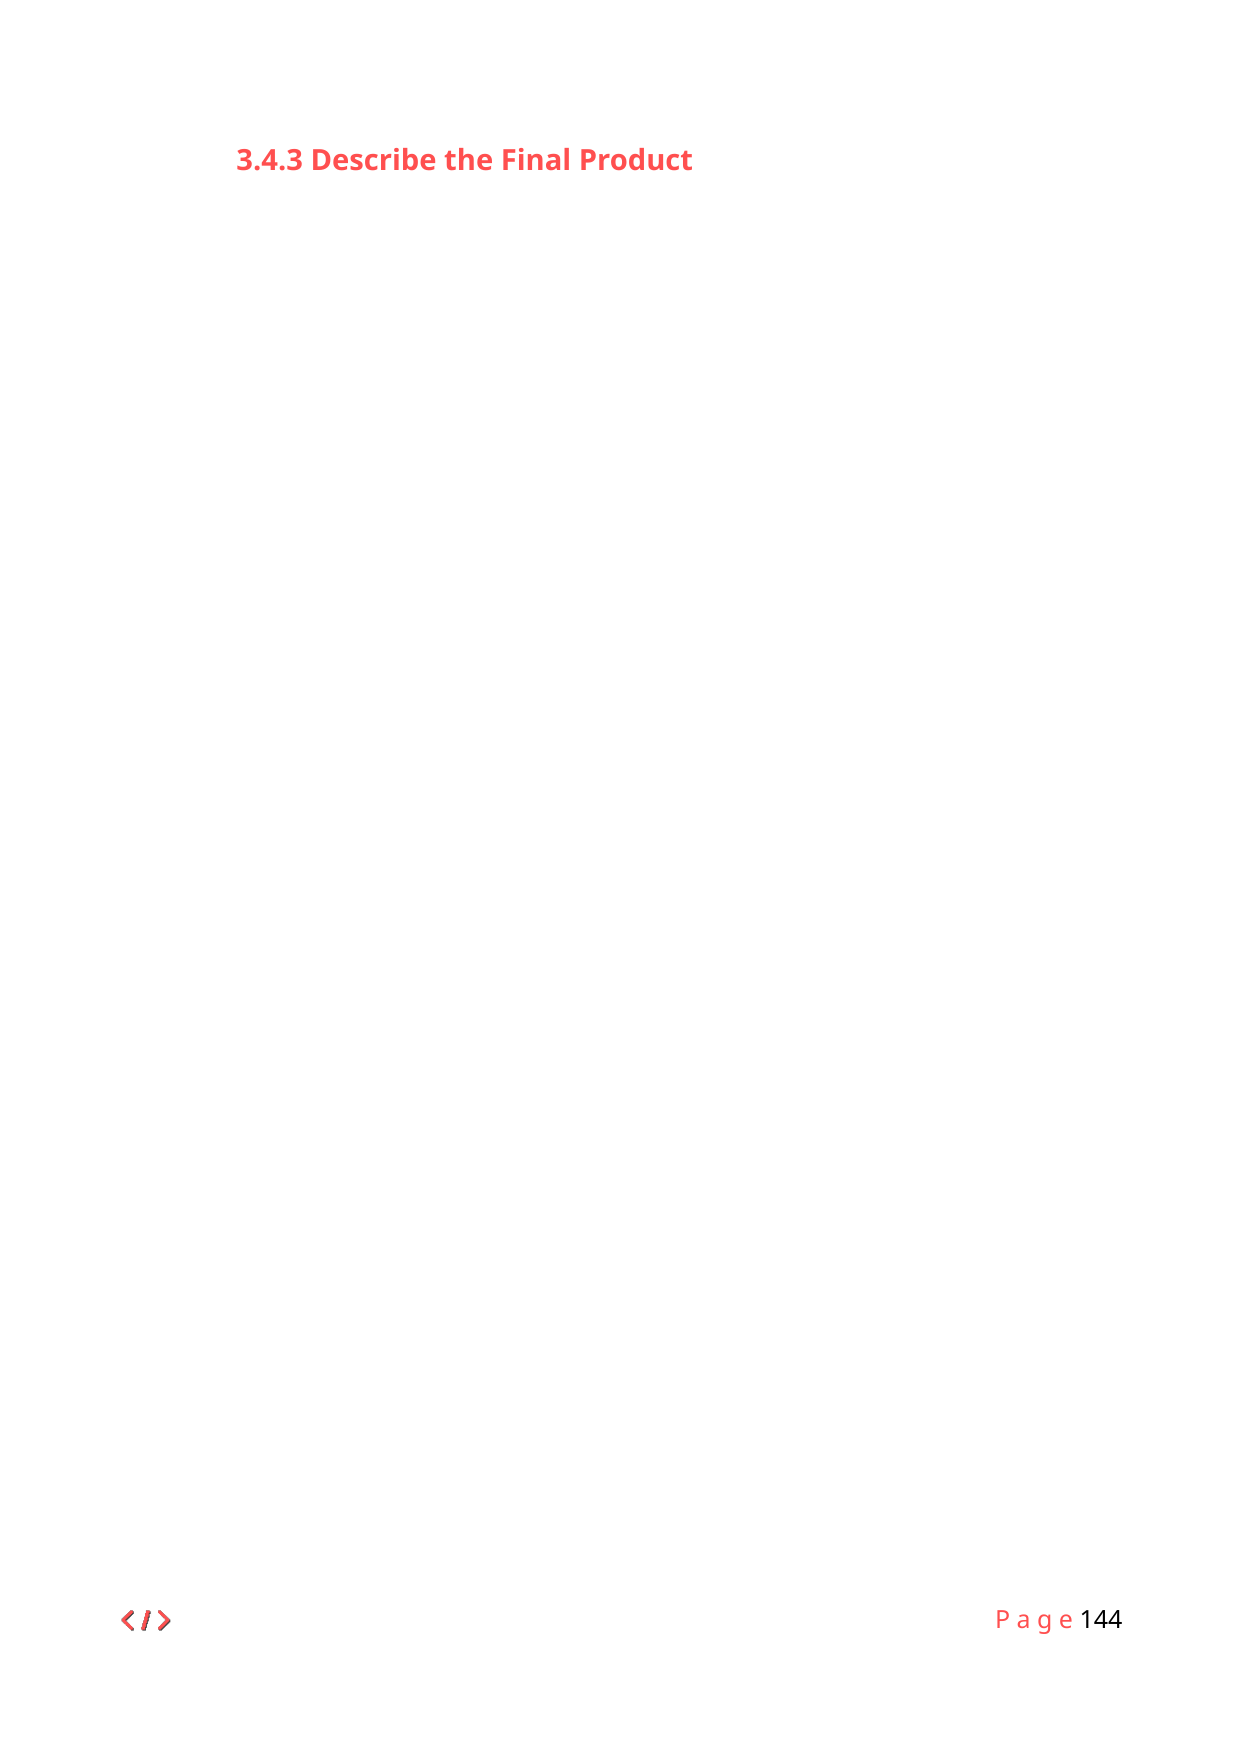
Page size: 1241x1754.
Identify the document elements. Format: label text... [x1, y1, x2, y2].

subtitle 3.4.3 Describe the Final Product [118, 139, 1122, 179]
picture [116, 1591, 175, 1649]
